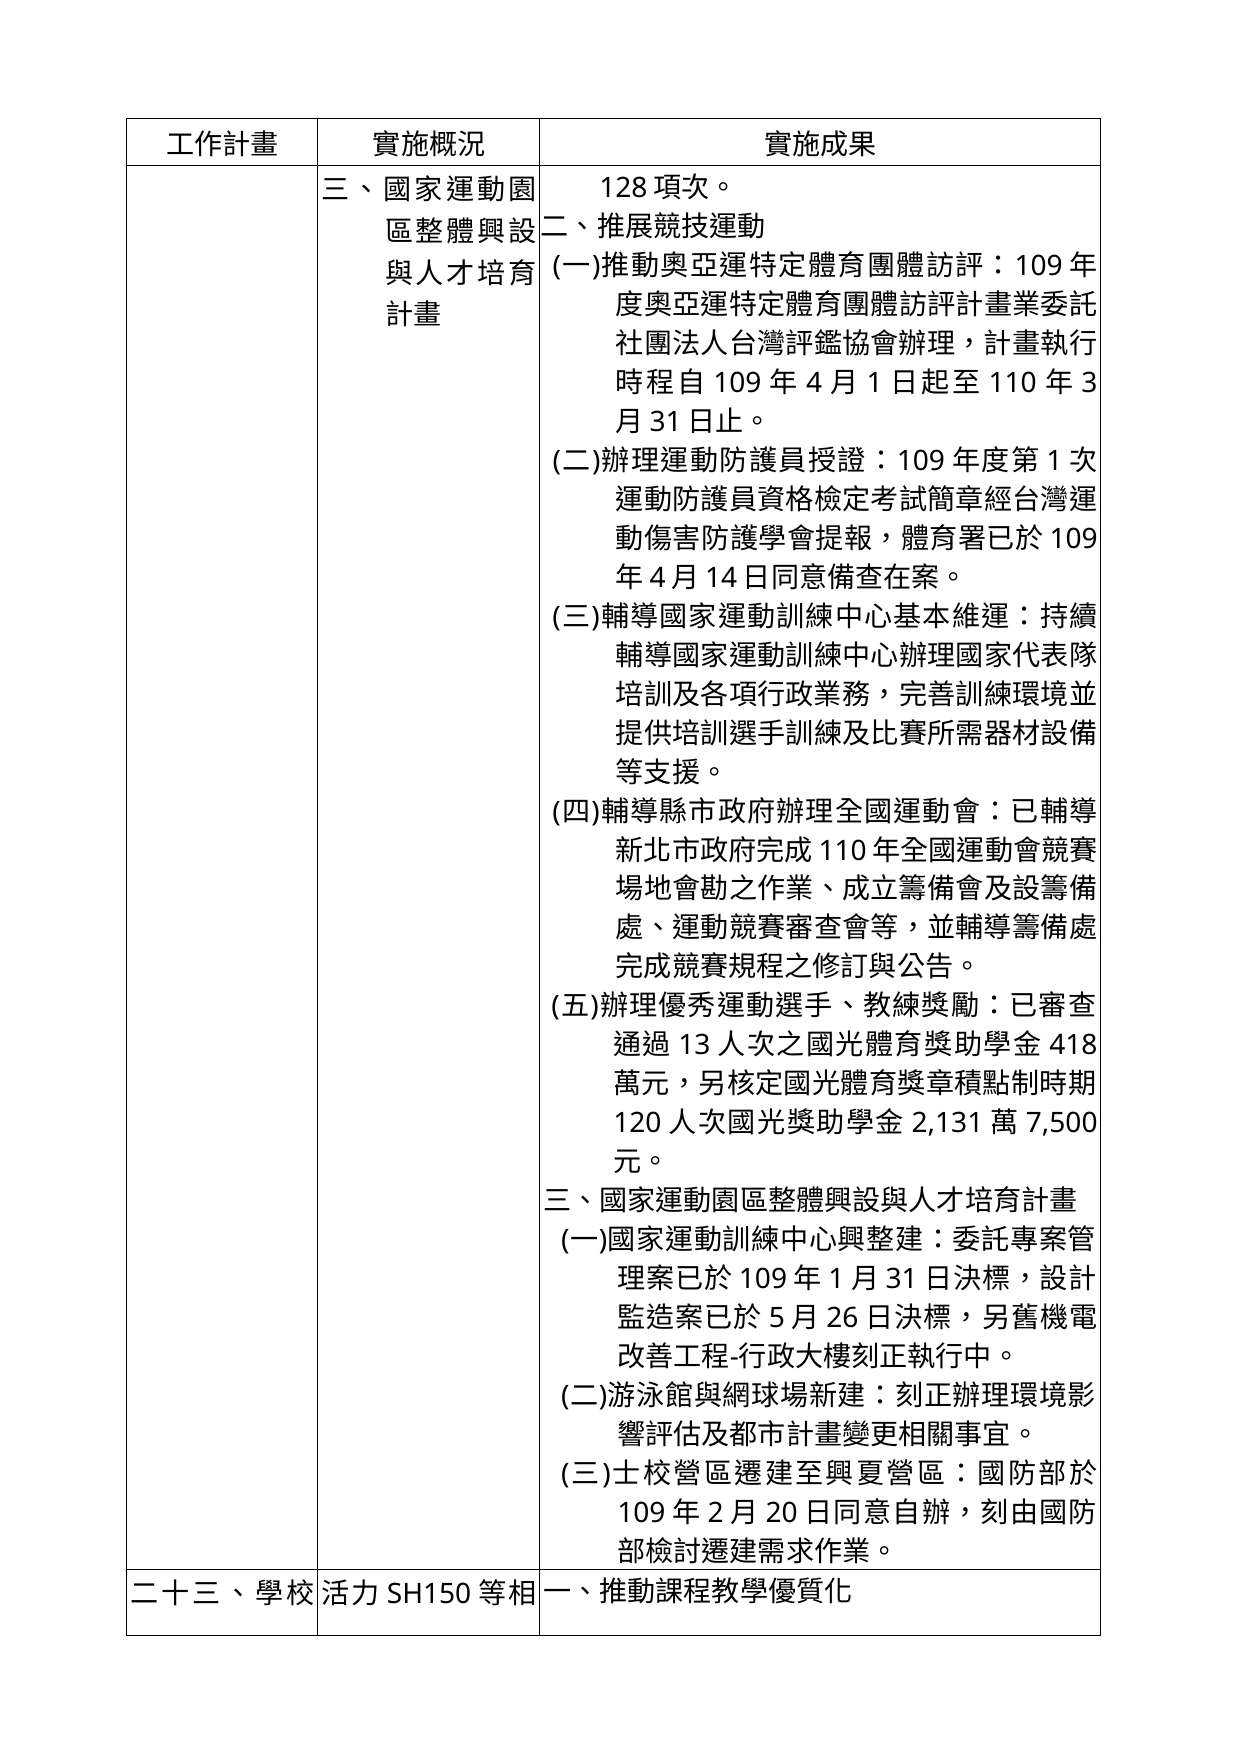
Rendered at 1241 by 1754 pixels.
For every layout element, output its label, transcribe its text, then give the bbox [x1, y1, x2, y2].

table_cell 128項次。 二、推展競技運動 (一)推動奧亞運特定體育團體訪評：109年度奧亞運特定體育團體訪評計畫業委託社團法人台灣評鑑協會辦理，計畫執行時程自109年4月1日起至110年3月31日止。 (二)辦理運動防護員授證：109年度第1次運動防護員資格檢定考試簡章經台灣運動傷害防護學會提報，體育署已於109年4月14日同意備查在案。 (三)輔導國家運動訓練中心基本維運：持續輔導國家運動訓練中心辦理國家代表隊培訓及各項行政業務，完善訓練環境並提供培訓選手訓練及比賽所需器材設備等支援。 (四)輔導縣市政府辦理全國運動會：已輔導新北市政府完成110年全國運動會競賽場地會勘之作業、成立籌備會及設籌備處、運動競賽審查會等，並輔導籌備處完成競賽規程之修訂與公告。 (五)辦理優秀運動選手、教練獎勵：已審查通過13人次之國光體育獎助學金418萬元，另核定國光體育獎章積點制時期120人次國光獎助學金2,131萬7,500元。 三、國家運動園區整體興設與人才培育計畫 (一)國家運動訓練中心興整建：委託專案管理案已於109年1月31日決標，設計監造案已於5月26日決標，另舊機電改善工程-行政大樓刻正執行中。 (二)游泳館與網球場新建：刻正辦理環境影響評估及都市計畫變更相關事宜。 (三)士校營區遷建至興夏營區：國防部於109年2月20日同意自辦，刻由國防部檢討遷建需求作業。 [540, 166, 1100, 1569]
table_cell 活力SH150等相 [318, 1570, 539, 1635]
table_cell 一、推動課程教學優質化 [540, 1570, 1100, 1635]
table_cell 二十三、學校 [127, 1570, 317, 1635]
table_header 實施概況 [318, 119, 539, 165]
table_header 工作計畫 [127, 119, 317, 165]
table_cell [127, 166, 317, 1569]
table_cell 三、國家運動園區整體興設與人才培育計畫 [318, 166, 539, 1569]
table_header 實施成果 [540, 119, 1100, 165]
